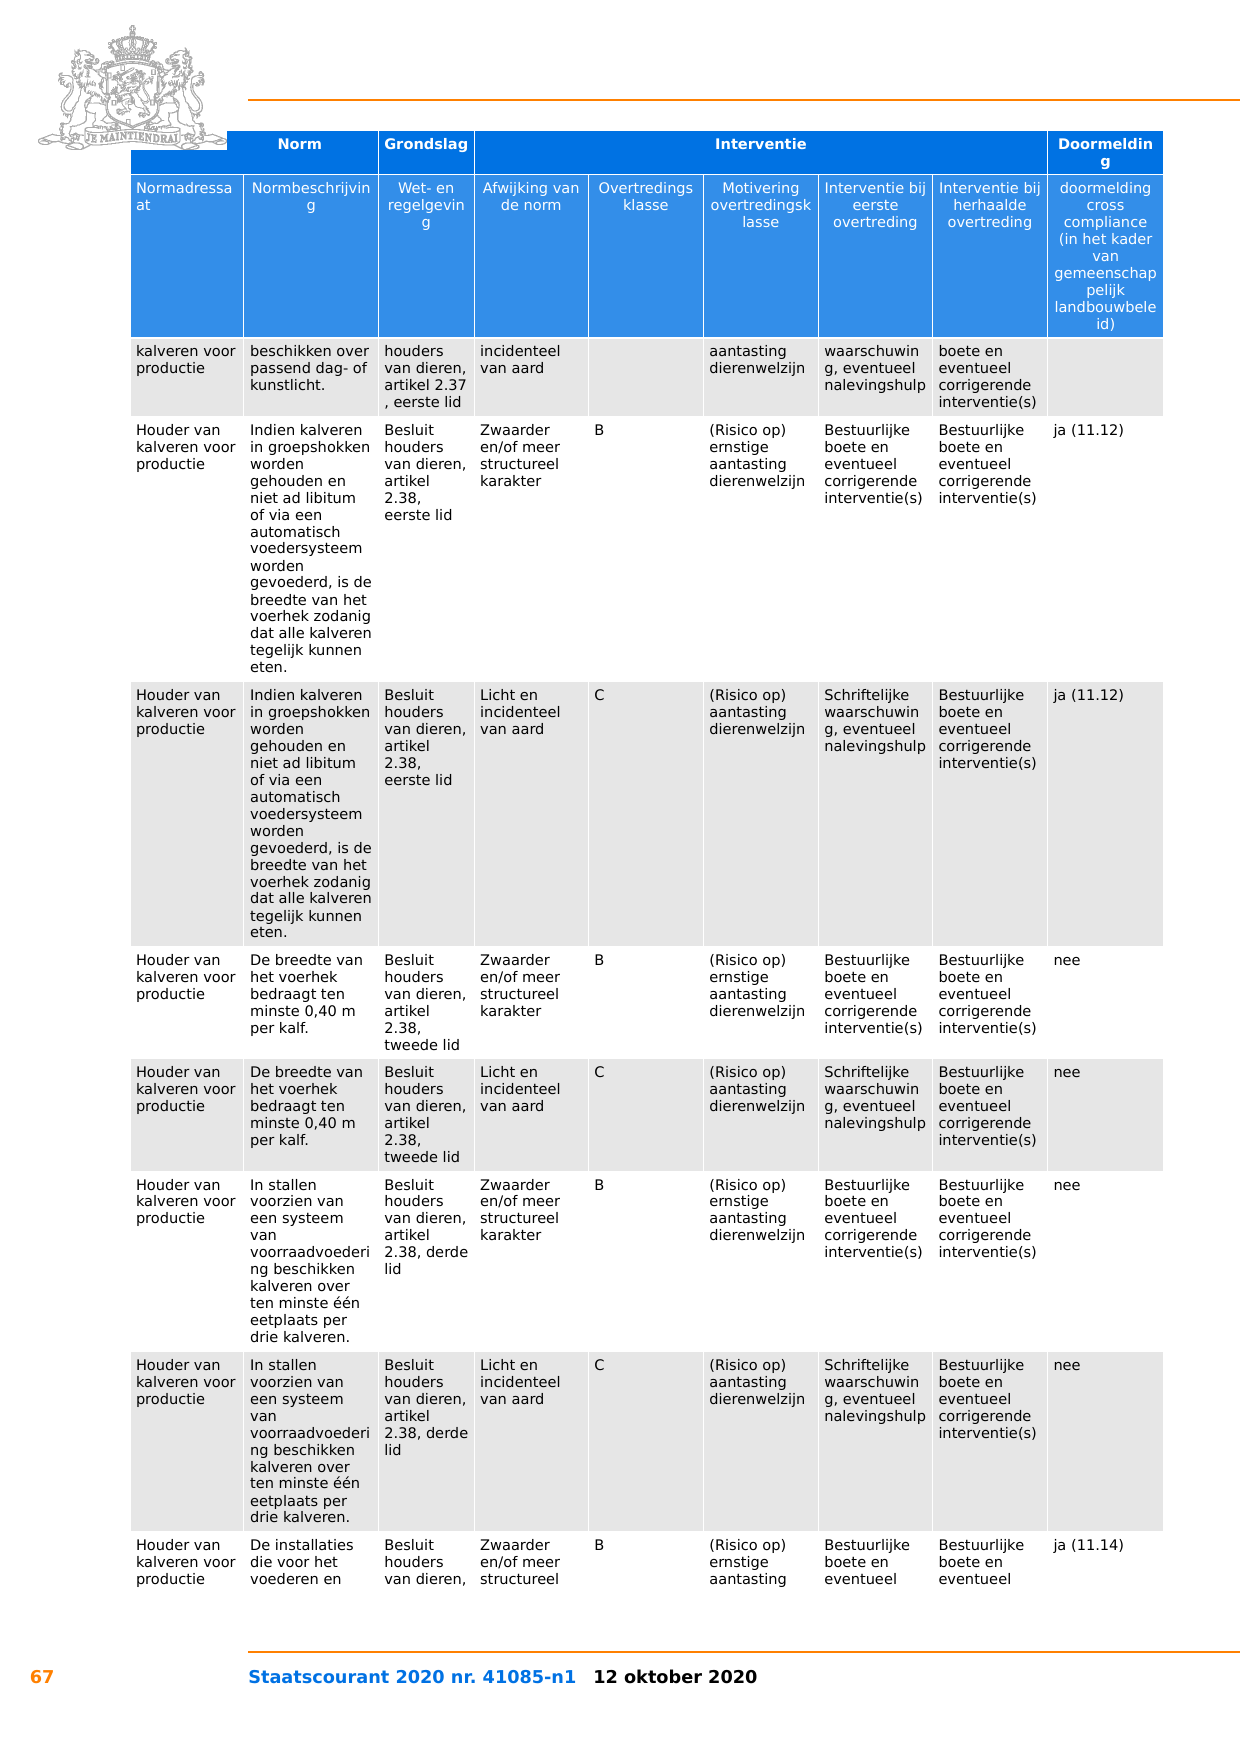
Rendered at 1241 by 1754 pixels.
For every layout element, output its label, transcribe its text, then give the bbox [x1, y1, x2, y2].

table_cell Motivering overtredingsklasse [704, 175, 818, 337]
table_cell nee [1048, 1352, 1163, 1531]
table_cell (Risico op) ernstige aantasting dierenwelzijn [704, 1172, 818, 1351]
table_cell Indien kalveren in groepshokken worden gehouden en niet ad libitum of via een automatisch voedersysteem worden gevoederd, is de breedte van het voerhek zodanig dat alle kalveren tegelijk kunnen eten. [244, 682, 378, 946]
table_cell (Risico op) ernstige aantasting [704, 1532, 818, 1592]
table_cell boete en eventueel corrigerende interventie(s) [933, 339, 1047, 416]
table_cell Zwaarder en/of meer structureel karakter [475, 947, 588, 1058]
table_cell Licht en incidenteel van aard [475, 682, 588, 946]
table_cell waarschuwing, eventueel nalevingshulp [819, 339, 932, 416]
table_cell B [589, 1172, 703, 1351]
table_cell C [589, 1059, 703, 1171]
table_cell Bestuurlijke boete en eventueel corrigerende interventie(s) [819, 947, 932, 1058]
table_cell (Risico op) aantasting dierenwelzijn [704, 682, 818, 946]
table_cell B [589, 1532, 703, 1592]
table_cell Wet- en regelgeving [379, 175, 474, 337]
table_cell Bestuurlijke boete en eventueel [819, 1532, 932, 1592]
table_cell Bestuurlijke boete en eventueel corrigerende interventie(s) [819, 1172, 932, 1351]
table_cell Interventie bij eerste overtreding [819, 175, 932, 337]
picture [38, 25, 227, 150]
table_cell [1048, 339, 1163, 416]
table_cell (Risico op) ernstige aantasting dierenwelzijn [704, 417, 818, 681]
table_cell Besluit houders van dieren, [379, 1532, 474, 1592]
table_cell houders van dieren, artikel 2.37 , eerste lid [379, 339, 474, 416]
table_header Doormelding [1048, 131, 1163, 174]
table_cell Indien kalveren in groepshokken worden gehouden en niet ad libitum of via een automatisch voedersysteem worden gevoederd, is de breedte van het voerhek zodanig dat alle kalveren tegelijk kunnen eten. [244, 417, 378, 681]
table_cell De breedte van het voerhek bedraagt ten minste 0,40 m per kalf. [244, 947, 378, 1058]
table_cell Bestuurlijke boete en eventueel corrigerende interventie(s) [933, 417, 1047, 681]
table_cell Besluit houders van dieren, artikel 2.38, eerste lid [379, 682, 474, 946]
table_cell Zwaarder en/of meer structureel karakter [475, 417, 588, 681]
table_cell Houder van kalveren voor productie [131, 1059, 243, 1171]
table_cell Houder van kalveren voor productie [131, 1532, 243, 1592]
table_cell B [589, 947, 703, 1058]
table_cell Bestuurlijke boete en eventueel corrigerende interventie(s) [819, 417, 932, 681]
table_cell Zwaarder en/of meer structureel [475, 1532, 588, 1592]
table_cell Besluit houders van dieren, artikel 2.38, derde lid [379, 1172, 474, 1351]
table_cell Houder van kalveren voor productie [131, 947, 243, 1058]
table_cell ja (11.12) [1048, 682, 1163, 946]
table_header Grondslag [379, 131, 474, 174]
table_cell Schriftelijke waarschuwing, eventueel nalevingshulp [819, 1352, 932, 1531]
table_cell beschikken over passend dag- of kunstlicht. [244, 339, 378, 416]
table_cell De installaties die voor het voederen en [244, 1532, 378, 1592]
table_cell Houder van kalveren voor productie [131, 682, 243, 946]
table_cell Bestuurlijke boete en eventueel corrigerende interventie(s) [933, 1059, 1047, 1171]
table_cell ja (11.12) [1048, 417, 1163, 681]
table_header Interventie [475, 131, 1047, 174]
table_cell (Risico op) aantasting dierenwelzijn [704, 1352, 818, 1531]
table_cell Bestuurlijke boete en eventueel corrigerende interventie(s) [933, 682, 1047, 946]
table_cell Bestuurlijke boete en eventueel corrigerende interventie(s) [933, 1352, 1047, 1531]
table_cell (Risico op) aantasting dierenwelzijn [704, 1059, 818, 1171]
table_cell Schriftelijke waarschuwing, eventueel nalevingshulp [819, 1059, 932, 1171]
table_cell Interventie bij herhaalde overtreding [933, 175, 1047, 337]
table_cell Overtredingsklasse [589, 175, 703, 337]
table_cell Bestuurlijke boete en eventueel corrigerende interventie(s) [933, 947, 1047, 1058]
table_cell (Risico op) ernstige aantasting dierenwelzijn [704, 947, 818, 1058]
table_cell nee [1048, 947, 1163, 1058]
table_cell kalveren voor productie [131, 339, 243, 416]
table_cell Besluit houders van dieren, artikel 2.38, tweede lid [379, 1059, 474, 1171]
table_cell nee [1048, 1172, 1163, 1351]
table_cell Bestuurlijke boete en eventueel corrigerende interventie(s) [933, 1172, 1047, 1351]
table_cell In stallen voorzien van een systeem van voorraadvoedering beschikken kalveren over ten minste één eetplaats per drie kalveren. [244, 1352, 378, 1531]
table_cell Licht en incidenteel van aard [475, 1059, 588, 1171]
table_cell Bestuurlijke boete en eventueel [933, 1532, 1047, 1592]
table_cell Besluit houders van dieren, artikel 2.38, eerste lid [379, 417, 474, 681]
table_cell C [589, 1352, 703, 1531]
table_cell incidenteel van aard [475, 339, 588, 416]
table_cell aantasting dierenwelzijn [704, 339, 818, 416]
table_cell De breedte van het voerhek bedraagt ten minste 0,40 m per kalf. [244, 1059, 378, 1171]
table_cell Normadressaat [131, 175, 243, 337]
table_cell Houder van kalveren voor productie [131, 1352, 243, 1531]
table_cell Besluit houders van dieren, artikel 2.38, derde lid [379, 1352, 474, 1531]
table_cell B [589, 417, 703, 681]
table_cell [589, 339, 703, 416]
table_cell C [589, 682, 703, 946]
table_cell ja (11.14) [1048, 1532, 1163, 1592]
table_header Norm [131, 131, 378, 174]
table_cell doormelding cross compliance (in het kader van gemeenschappelijk landbouwbeleid) [1048, 175, 1163, 337]
table_cell Besluit houders van dieren, artikel 2.38, tweede lid [379, 947, 474, 1058]
table_cell Normbeschrijving [244, 175, 378, 337]
table_cell Schriftelijke waarschuwing, eventueel nalevingshulp [819, 682, 932, 946]
table_cell nee [1048, 1059, 1163, 1171]
table_cell Licht en incidenteel van aard [475, 1352, 588, 1531]
table_cell Zwaarder en/of meer structureel karakter [475, 1172, 588, 1351]
table_cell Houder van kalveren voor productie [131, 417, 243, 681]
table_cell In stallen voorzien van een systeem van voorraadvoedering beschikken kalveren over ten minste één eetplaats per drie kalveren. [244, 1172, 378, 1351]
table_cell Afwijking van de norm [475, 175, 588, 337]
table_cell Houder van kalveren voor productie [131, 1172, 243, 1351]
